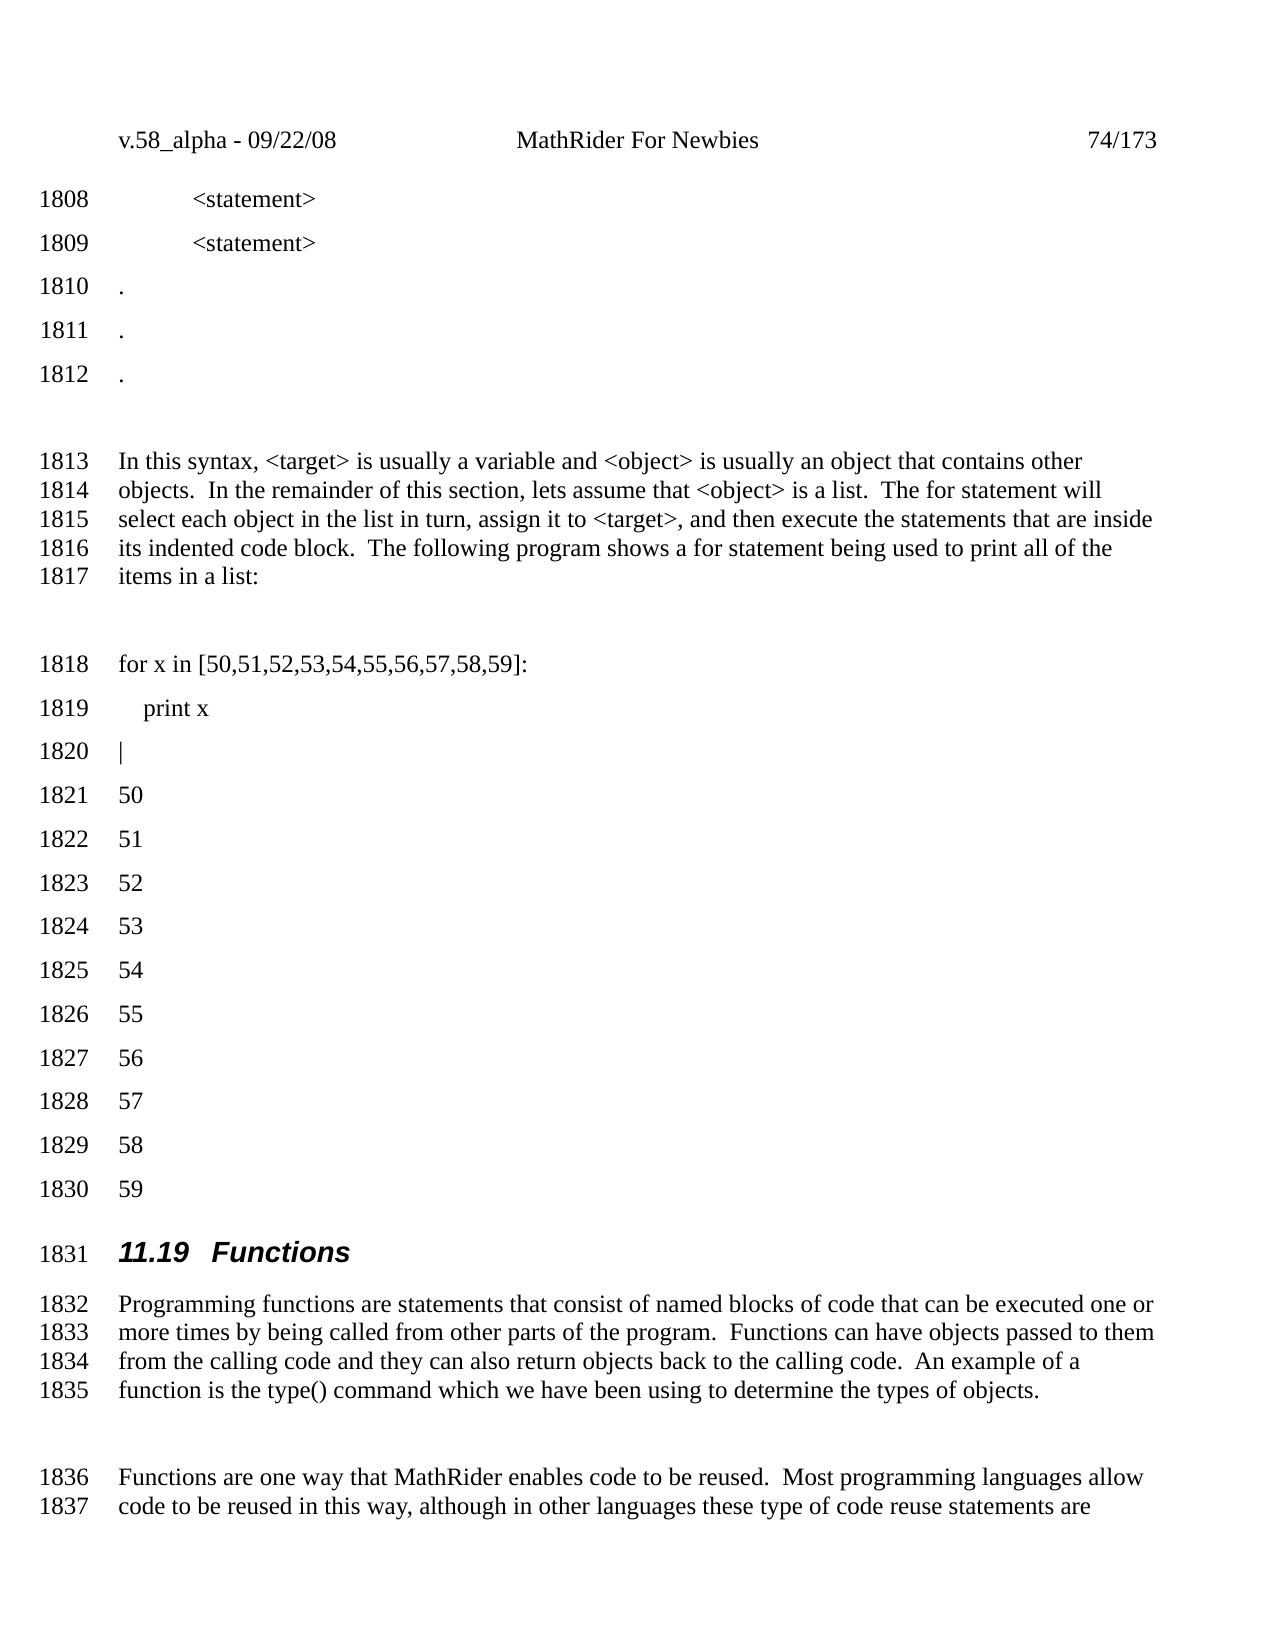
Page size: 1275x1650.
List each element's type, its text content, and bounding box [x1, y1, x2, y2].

text 59 [118, 1174, 1157, 1203]
text for x in [50,51,52,53,54,55,56,57,58,59]: [118, 649, 1157, 678]
text 52 [118, 868, 1157, 896]
text . [118, 359, 1157, 388]
text 54 [118, 955, 1157, 984]
text 50 [118, 780, 1157, 809]
text 58 [118, 1130, 1157, 1159]
text . [118, 271, 1157, 300]
text 53 [118, 911, 1157, 940]
text 57 [118, 1086, 1157, 1115]
text print x [118, 693, 1157, 721]
text . [118, 315, 1157, 344]
text Programming functions are statements that consist of named blocks of code that can be executed one or more times by being called from other parts of the program. Functions can have objects passed to them from the calling code and they can also return objects back to the calling code. An example of a function is the type() command which we have been using to determine the types of objects. [118, 1289, 1157, 1404]
text <statement> [118, 184, 1157, 213]
subtitle Functions [118, 1235, 1157, 1269]
text <statement> [118, 228, 1157, 256]
text | [118, 736, 1157, 765]
text In this syntax, <target> is usually a variable and <object> is usually an object that contains other objects. In the remainder of this section, lets assume that <object> is a list. The for statement will select each object in the list in turn, assign it to <target>, and then execute the statements that are inside its indented code block. The following program shows a for statement being used to print all of the items in a list: [118, 446, 1157, 590]
text 51 [118, 824, 1157, 853]
text Functions are one way that MathRider enables code to be reused. Most programming languages allow code to be reused in this way, although in other languages these type of code reuse statements are [118, 1462, 1157, 1520]
text 55 [118, 999, 1157, 1028]
text 56 [118, 1043, 1157, 1071]
